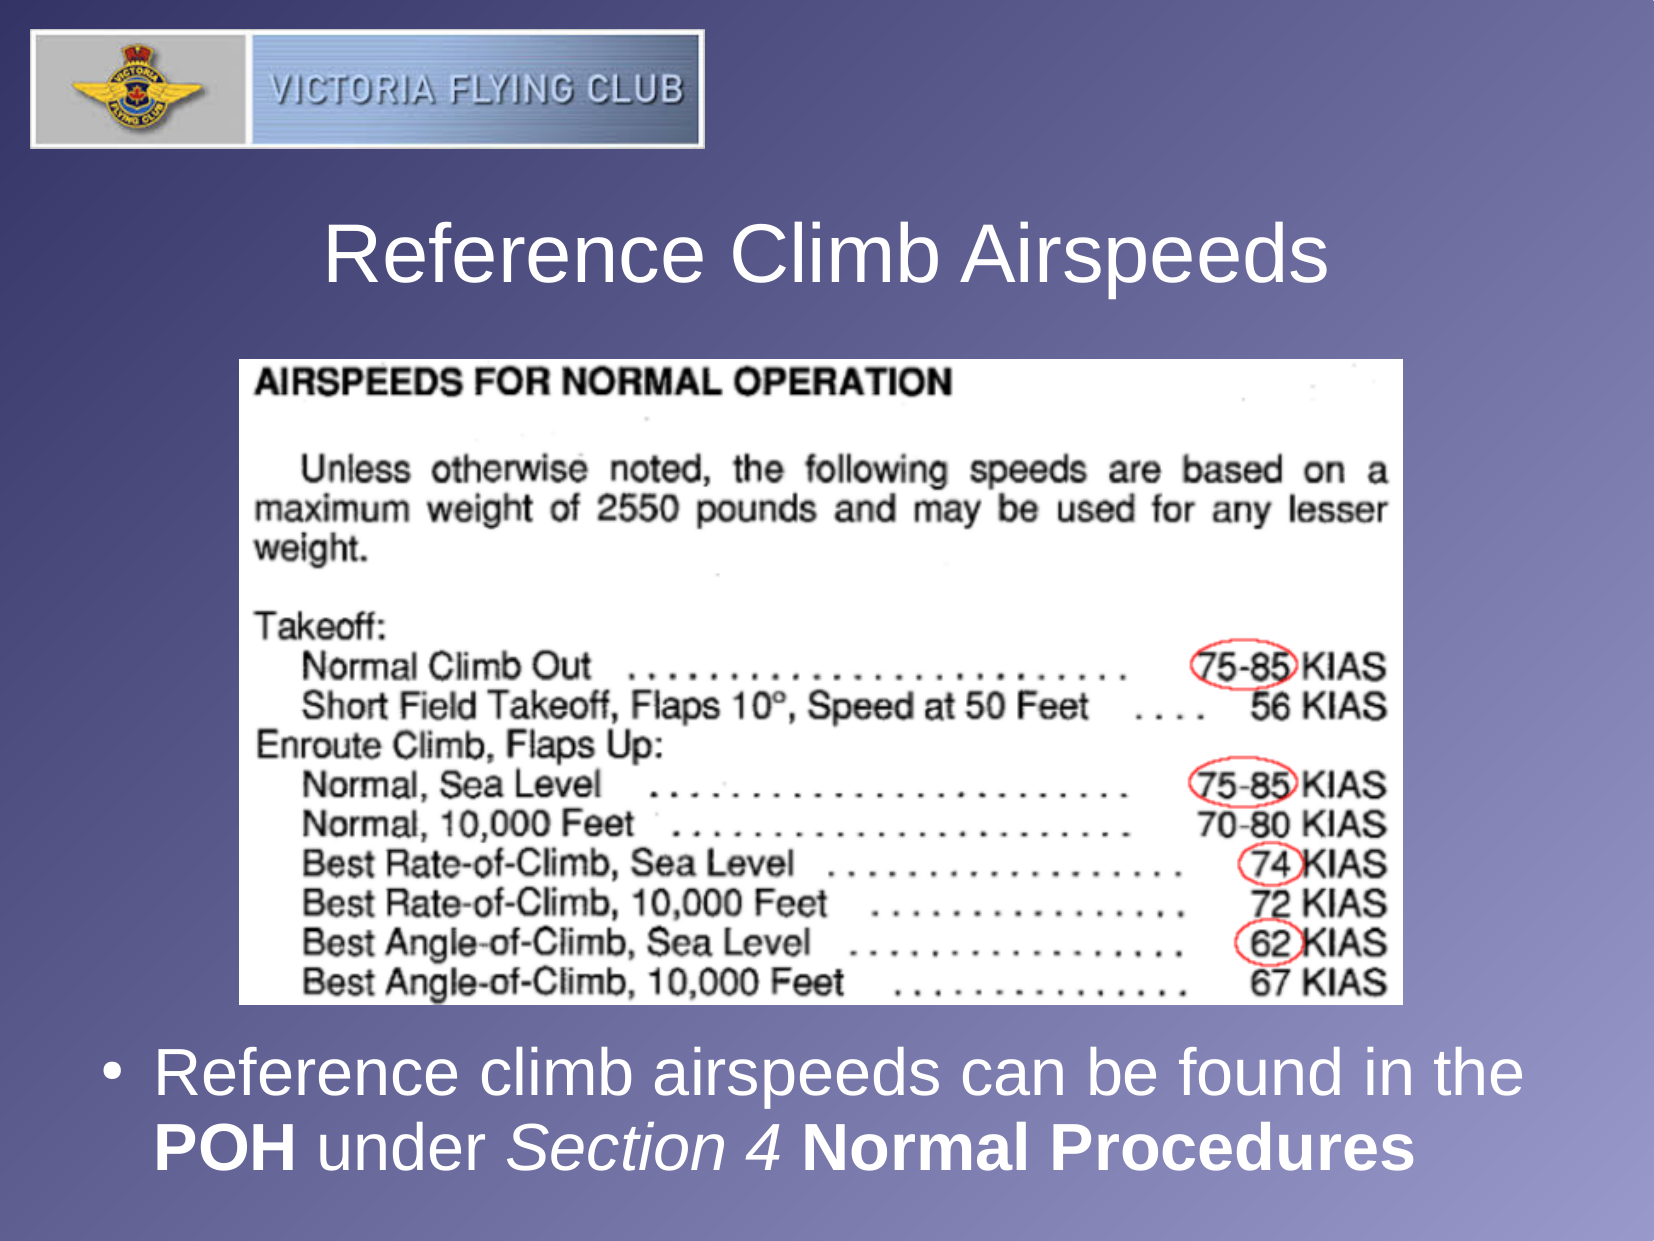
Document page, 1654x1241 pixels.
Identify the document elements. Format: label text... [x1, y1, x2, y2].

picture [30, 29, 705, 149]
list Reference climb airspeeds can be found in the POH under Section 4 Normal Procedures [82, 1034, 1571, 1200]
picture [239, 359, 1403, 1005]
title Reference Climb Airspeeds [82, 149, 1571, 357]
